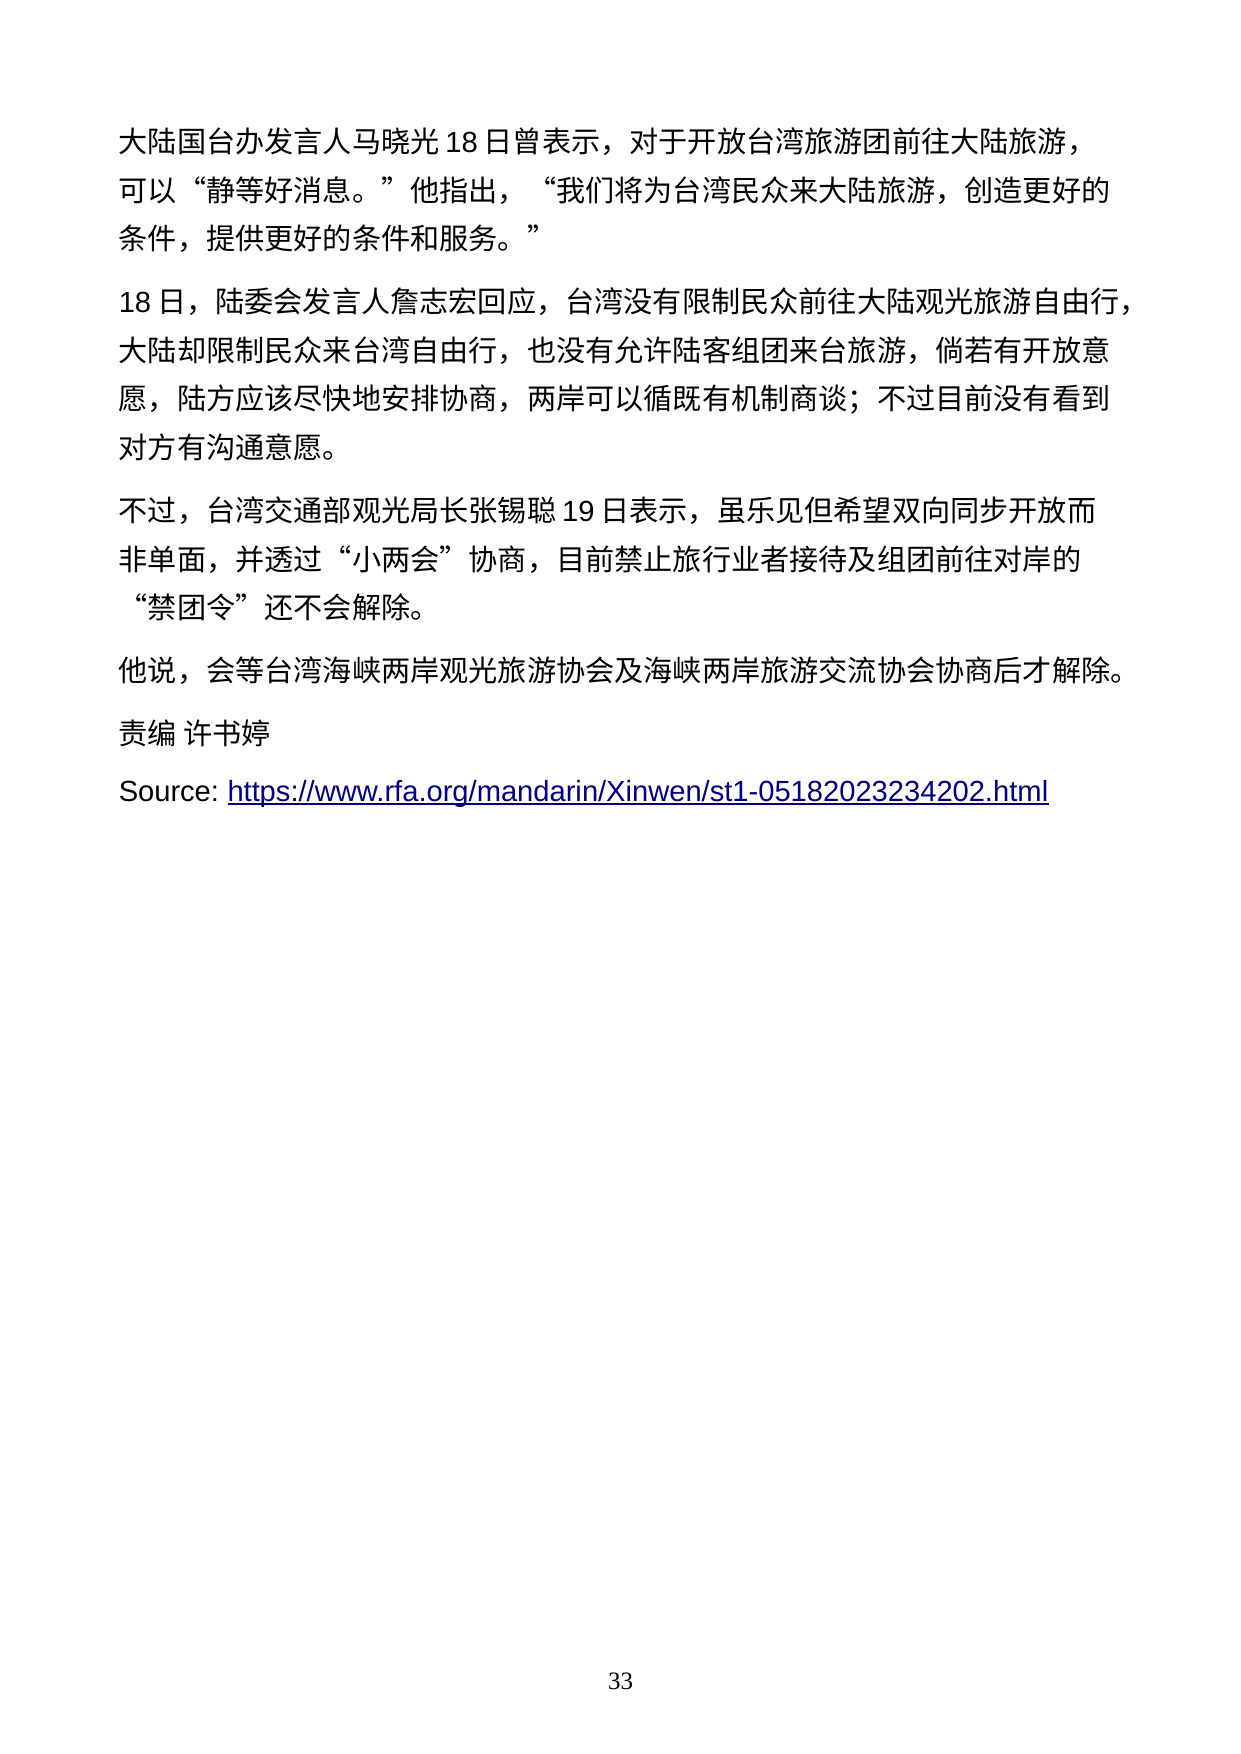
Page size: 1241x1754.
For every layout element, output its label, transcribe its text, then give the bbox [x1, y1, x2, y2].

text 18日，陆委会发言人詹志宏回应，台湾没有限制民众前往大陆观光旅游自由行，大陆却限制民众来台湾自由行，也没有允许陆客组团来台旅游，倘若有开放意愿，陆方应该尽快地安排协商，两岸可以循既有机制商谈；不过目前没有看到对方有沟通意愿。 [118, 279, 1122, 467]
text Source: https://www.rfa.org/mandarin/Xinwen/st1-05182023234202.html [118, 774, 1122, 807]
text 不过，台湾交通部观光局长张锡聪19日表示，虽乐见但希望双向同步开放而非单面，并透过“小两会”协商，目前禁止旅行业者接待及组团前往对岸的“禁团令”还不会解除。 [118, 487, 1122, 627]
text 责编 许书婷 [118, 711, 1122, 753]
text 他说，会等台湾海峡两岸观光旅游协会及海峡两岸旅游交流协会协商后才解除。 [118, 648, 1122, 690]
text 大陆国台办发言人马晓光18日曾表示，对于开放台湾旅游团前往大陆旅游，可以“静等好消息。”他指出，“我们将为台湾民众来大陆旅游，创造更好的条件，提供更好的条件和服务。” [118, 118, 1122, 258]
